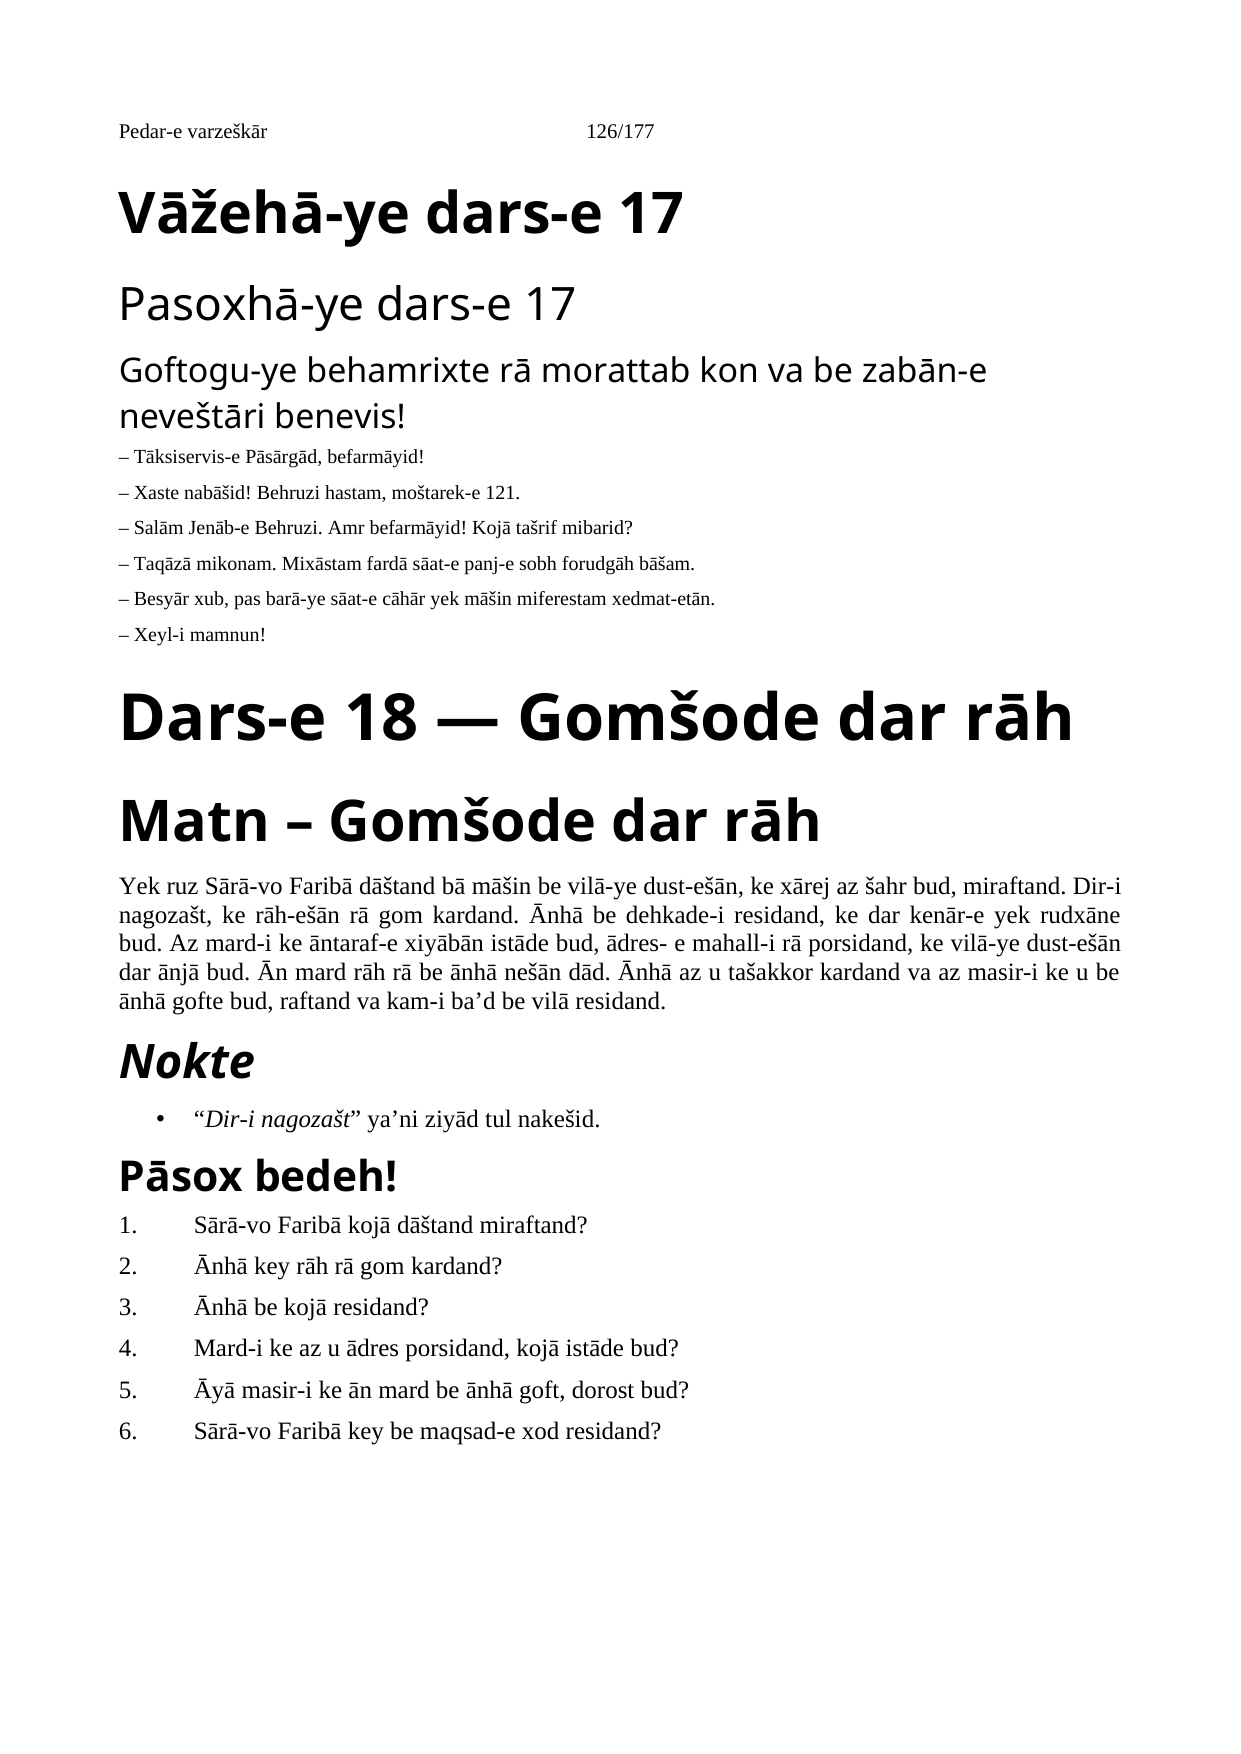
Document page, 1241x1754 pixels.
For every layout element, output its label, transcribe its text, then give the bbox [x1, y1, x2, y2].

text – Xeyl‐i mamnun! [118, 623, 1122, 646]
list Ānhā key rāh rā gom kardand? [118, 1251, 1122, 1280]
text – Salām Jenāb‐e Behruzi. Amr befarmāyid! Kojā tašrif mibarid? [118, 516, 1122, 539]
list Sārā‐vo Faribā kojā dāštand miraftand? [118, 1210, 1122, 1238]
list Sārā‐vo Faribā key be maqsad‐e xod residand? [118, 1416, 1122, 1445]
subtitle Vāžehā-ye dars-e 17 [118, 172, 1122, 250]
subtitle Gomšode dar rāh [118, 671, 1122, 759]
subtitle Goftogu‐ye behamrixte rā morattab kon va be zabān‐e neveštāri benevis! [118, 346, 1122, 439]
text – Besyār xub, pas barā‐ye sāat‐e cāhār yek māšin miferestam xedmat‐etān. [118, 587, 1122, 610]
text Yek ruz Sārā‐vo Faribā dāštand bā māšin be vilā‐ye dust‐ešān, ke xārej az šahr bud, miraftand. Dir‐i nagozašt, ke rāh‐ešān rā gom kardand. Ānhā be dehkade‐i residand, ke dar kenār‐e yek rudxāne bud. Az mard‐i ke āntaraf‐e xiyābān istāde bud, ādres‐ e mahall‐i rā porsidand, ke vilā‐ye dust‐ešān dar ānjā bud. Ān mard rāh rā be ānhā nešān dād. Ānhā az u tašakkor kardand va az masir‐i ke u be ānhā gofte bud, raftand va kam‐i ba’d be vilā residand. [118, 871, 1122, 1015]
text – Taqāzā mikonam. Mixāstam fardā sāat‐e panj‐e sobh forudgāh bāšam. [118, 552, 1122, 575]
list Mard‐i ke az u ādres porsidand, kojā istāde bud? [118, 1333, 1122, 1362]
text – Tāksiservis‐e Pāsārgād, befarmāyid! [118, 445, 1122, 468]
list Ānhā be kojā residand? [118, 1292, 1122, 1321]
subtitle Pasoxhā-ye dars-e 17 [118, 271, 1122, 334]
subtitle Nokte [118, 1027, 1122, 1092]
list Āyā masir‐i ke ān mard be ānhā goft, dorost bud? [118, 1375, 1122, 1403]
text – Xaste nabāšid! Behruzi hastam, moštarek‐e 121. [118, 481, 1122, 504]
subtitle Pāsox bedeh! [118, 1146, 1122, 1203]
subtitle Matn – Gomšode dar rāh [118, 780, 1122, 858]
list “Dir‐i nagozašt” ya’ni ziyād tul nakešid. [156, 1104, 1122, 1133]
